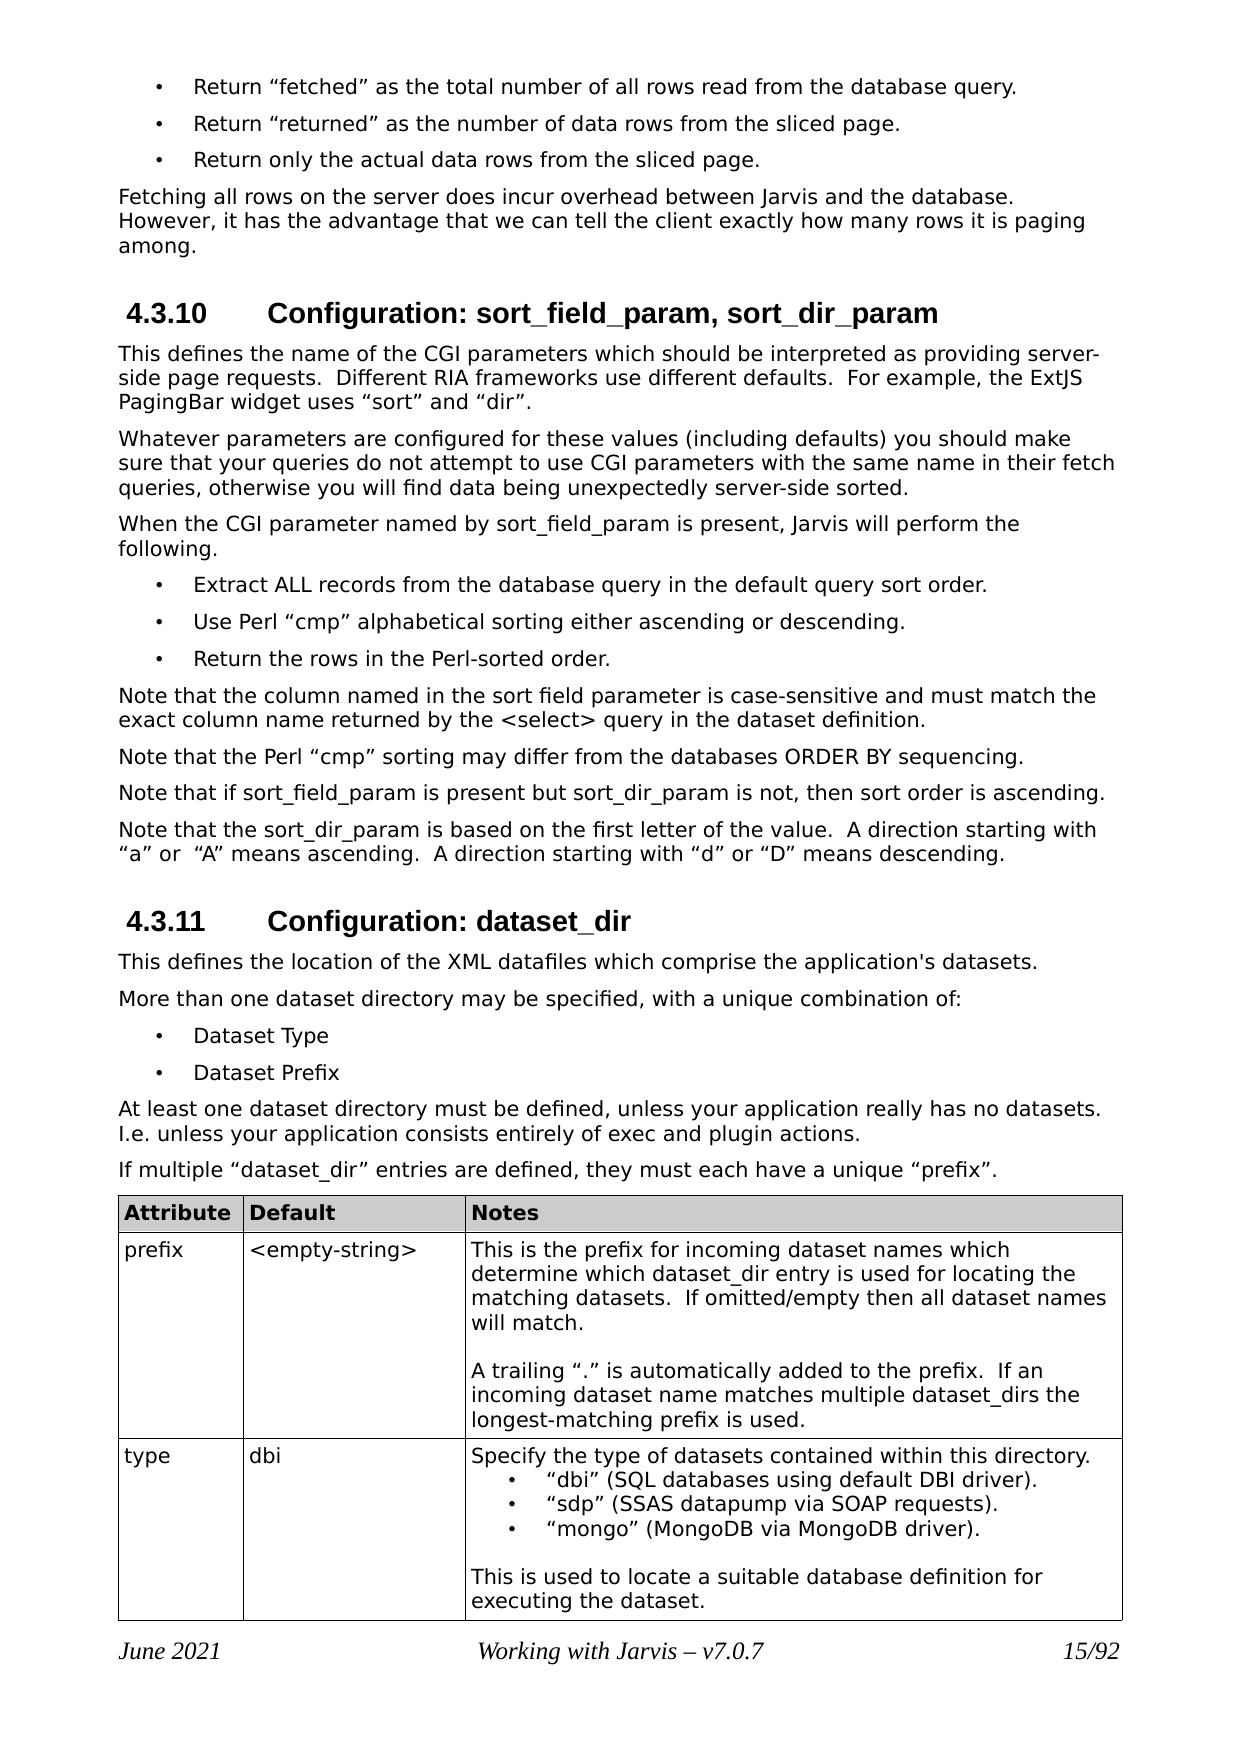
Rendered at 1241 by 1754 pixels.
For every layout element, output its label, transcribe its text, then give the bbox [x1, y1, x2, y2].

subtitle Configuration: sort_field_param, sort_dir_param [118, 296, 1122, 329]
text When the CGI parameter named by sort_field_param is present, Jarvis will perform the following. [118, 512, 1122, 561]
list Return “fetched” as the total number of all rows read from the database query. [156, 75, 1122, 99]
list Extract ALL records from the database query in the default query sort order. [156, 573, 1122, 598]
table_cell type [119, 1439, 243, 1619]
list Return only the actual data rows from the sliced page. [156, 148, 1122, 173]
text Note that the sort_dir_param is based on the first letter of the value. A direction starting with “a” or “A” means ascending. A direction starting with “d” or “D” means descending. [118, 818, 1122, 867]
text Note that if sort_field_param is present but sort_dir_param is not, then sort order is ascending. [118, 781, 1122, 806]
text More than one dataset directory may be specified, with a unique combination of: [118, 987, 1122, 1011]
text This defines the name of the CGI parameters which should be interpreted as providing server-side page requests. Different RIA frameworks use different defaults. For example, the ExtJS PagingBar widget uses “sort” and “dir”. [118, 342, 1122, 414]
table_header Default [244, 1196, 465, 1231]
list Return the rows in the Perl-sorted order. [156, 647, 1122, 671]
table_cell <empty-string> [244, 1233, 465, 1438]
list Dataset Prefix [156, 1061, 1122, 1085]
table_header Attribute [119, 1196, 243, 1231]
text This defines the location of the XML datafiles which comprise the application's datasets. [118, 950, 1122, 974]
table_cell dbi [244, 1439, 465, 1619]
list Dataset Type [156, 1024, 1122, 1048]
table_cell This is the prefix for incoming dataset names which determine which dataset_dir entry is used for locating the matching datasets. If omitted/empty then all dataset names will match. A trailing “.” is automatically added to the prefix. If an incoming dataset name matches multiple dataset_dirs the longest-matching prefix is used. [466, 1233, 1122, 1438]
list Use Perl “cmp” alphabetical sorting either ascending or descending. [156, 610, 1122, 634]
text Whatever parameters are configured for these values (including defaults) you should make sure that your queries do not attempt to use CGI parameters with the same name in their fetch queries, otherwise you will find data being unexpectedly server-side sorted. [118, 427, 1122, 500]
text Note that the column named in the sort field parameter is case-sensitive and must match the exact column name returned by the <select> query in the dataset definition. [118, 684, 1122, 732]
subtitle Configuration: dataset_dir [118, 904, 1122, 938]
table_cell prefix [119, 1233, 243, 1438]
table_header Notes [466, 1196, 1122, 1231]
text Note that the Perl “cmp” sorting may differ from the databases ORDER BY sequencing. [118, 745, 1122, 769]
text If multiple “dataset_dir” entries are defined, they must each have a unique “prefix”. [118, 1158, 1122, 1183]
text Fetching all rows on the server does incur overhead between Jarvis and the database. However, it has the advantage that we can tell the client exactly how many rows it is paging among. [118, 185, 1122, 258]
table_cell Specify the type of datasets contained within this directory. “dbi” (SQL databases using default DBI driver). “sdp” (SSAS datapump via SOAP requests). “mongo” (MongoDB via MongoDB driver). This is used to locate a suitable database definition for executing the dataset. [466, 1439, 1122, 1619]
text At least one dataset directory must be defined, unless your application really has no datasets. I.e. unless your application consists entirely of exec and plugin actions. [118, 1097, 1122, 1146]
list Return “returned” as the number of data rows from the sliced page. [156, 112, 1122, 136]
